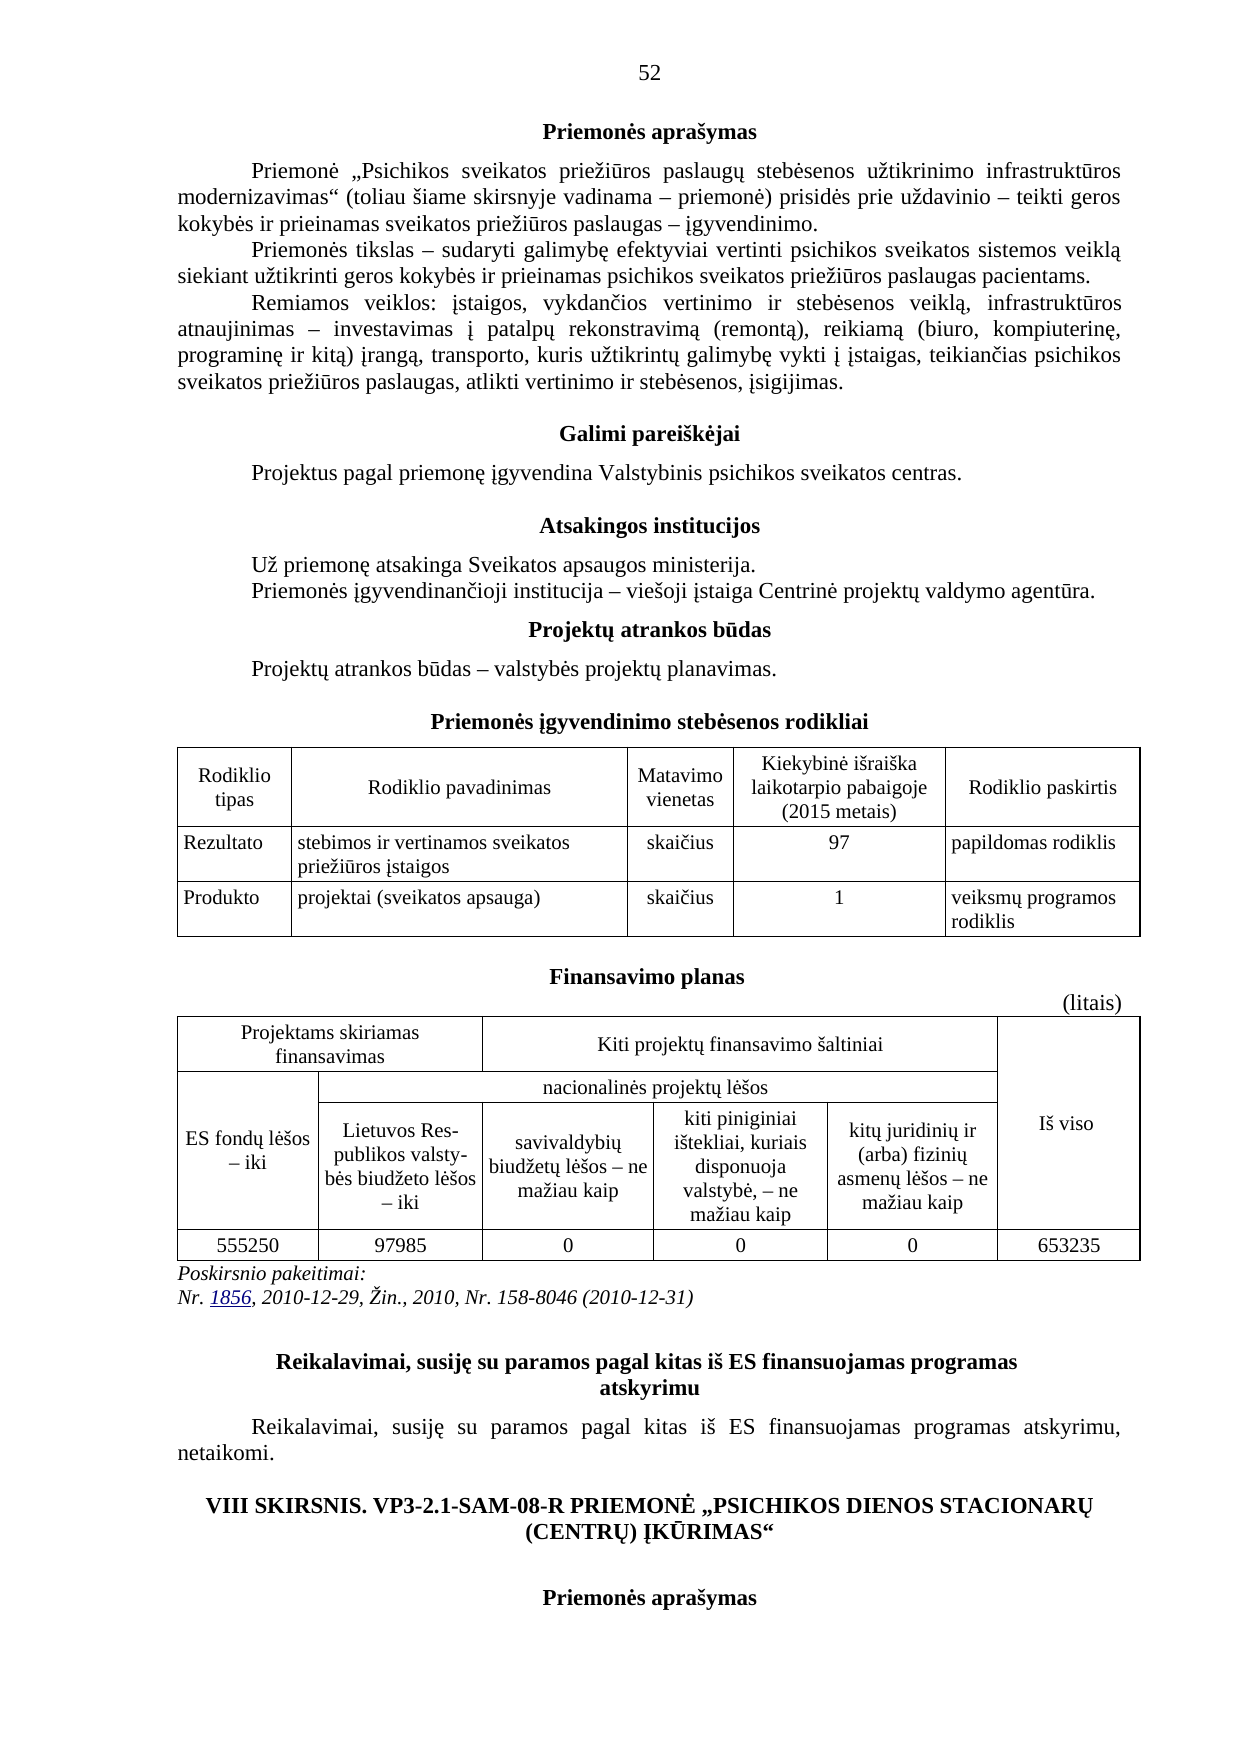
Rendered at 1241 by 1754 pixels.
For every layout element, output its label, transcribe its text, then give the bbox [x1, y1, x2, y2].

table_header Rodiklio pavadinimas [292, 748, 627, 826]
table_cell skaičius [628, 882, 733, 936]
table_cell 97 [734, 827, 945, 881]
table_cell nacionalinės projektų lėšos [319, 1072, 997, 1102]
text Remiamos veiklos: įstaigos, vykdančios vertinimo ir stebėsenos veiklą, infrastruktūros atnaujinimas – investavimas į patalpų rekonstravimą (remontą), reikiamą (biuro, kompiuterinę, programinę ir kitą) įrangą, transporto, kuris užtikrintų galimybę vykti į įstaigas, teikiančias psichikos sveikatos priežiūros paslaugas, atlikti vertinimo ir stebėsenos, įsigijimas. [177, 289, 1122, 394]
table_cell 0 [828, 1230, 997, 1260]
table_cell 0 [483, 1230, 653, 1260]
text Priemonės įgyvendinimo stebėsenos rodikliai [177, 708, 1122, 734]
table_header Matavimo vienetas [628, 748, 733, 826]
table_cell projektai (sveikatos apsauga) [292, 882, 627, 936]
text Už priemonę atsakinga Sveikatos apsaugos ministerija. [177, 551, 1122, 577]
text Priemonės tikslas – sudaryti galimybę efektyviai vertinti psichikos sveikatos sistemos veiklą siekiant užtikrinti geros kokybės ir prieinamas psichikos sveikatos priežiūros paslaugas pacientams. [177, 236, 1122, 289]
table_cell veiksmų programos rodiklis [946, 882, 1139, 936]
table_cell kitų juridinių ir (arba) fizinių asmenų lėšos – ne mažiau kaip [828, 1103, 997, 1229]
text Projektų atrankos būdas – valstybės projektų planavimas. [177, 655, 1122, 681]
table_cell Rezultato [178, 827, 291, 881]
table_cell Lietuvos Res­publikos valsty­bės biudžeto lėšos – iki [319, 1103, 482, 1229]
table_cell ES fondų lėšos – iki [178, 1072, 318, 1229]
text Atsakingos institucijos [177, 512, 1122, 538]
table_header Rodiklio tipas [178, 748, 291, 826]
table_cell 0 [654, 1230, 827, 1260]
table_cell 97985 [319, 1230, 482, 1260]
text Finansavimo planas [177, 963, 1122, 989]
text Reikalavimai, susiję su paramos pagal kitas iš ES finansuojamas programas atskyrimu, netaikomi. [177, 1413, 1122, 1466]
table_cell 1 [734, 882, 945, 936]
table_header Kiti projektų finansavimo šaltiniai [483, 1017, 997, 1071]
text Priemonės įgyvendinančioji institucija – viešoji įstaiga Centrinė projektų valdymo agentūra. [177, 577, 1122, 604]
table_header Projektams skiriamas finansavimas [178, 1017, 482, 1071]
text Priemonė „Psichikos sveikatos priežiūros paslaugų stebėsenos užtikrinimo infrastruktūros modernizavimas“ (toliau šiame skirsnyje vadinama – priemonė) prisidės prie uždavinio – teikti geros kokybės ir prieinamas sveikatos priežiūros paslaugas – įgyvendinimo. [177, 157, 1122, 236]
table_cell kiti piniginiai ištekliai, kuriais disponuoja valstybė, – ne mažiau kaip [654, 1103, 827, 1229]
table_cell papildomas rodiklis [946, 827, 1139, 881]
table_cell savivaldybių biudžetų lėšos – ne mažiau kaip [483, 1103, 653, 1229]
table_cell skaičius [628, 827, 733, 881]
text Poskirsnio pakeitimai: [177, 1261, 1122, 1285]
text VIII SKIRSNIS. VP3-2.1-SAM-08-R PRIEMONĖ „PSICHIKOS DIENOS STACIONARŲ (CENTRŲ) ĮKŪRIMAS“ [177, 1492, 1122, 1545]
text Nr. 1856, 2010-12-29, Žin., 2010, Nr. 158-8046 (2010-12-31) [177, 1285, 1122, 1309]
table_cell stebimos ir vertinamos sveikatos priežiūros įstaigos [292, 827, 627, 881]
text Priemonės aprašymas [177, 1584, 1122, 1610]
table_header Kiekybinė išraiška laikotarpio pabaigoje (2015 metais) [734, 748, 945, 826]
text Projektų atrankos būdas [177, 616, 1122, 642]
text Galimi pareiškėjai [177, 421, 1122, 447]
table_cell 653235 [998, 1230, 1139, 1260]
text (litais) [177, 989, 1122, 1016]
table_cell 555250 [178, 1230, 318, 1260]
table_header Rodiklio paskirtis [946, 748, 1139, 826]
text Priemonės aprašymas [177, 118, 1122, 144]
table_cell Produkto [178, 882, 291, 936]
text Projektus pagal priemonę įgyvendina Valstybinis psichikos sveikatos centras. [177, 459, 1122, 486]
text Reikalavimai, susiję su paramos pagal kitas iš ES finansuojamas programas atskyrimu [177, 1348, 1122, 1401]
table_header Iš viso [998, 1017, 1139, 1229]
